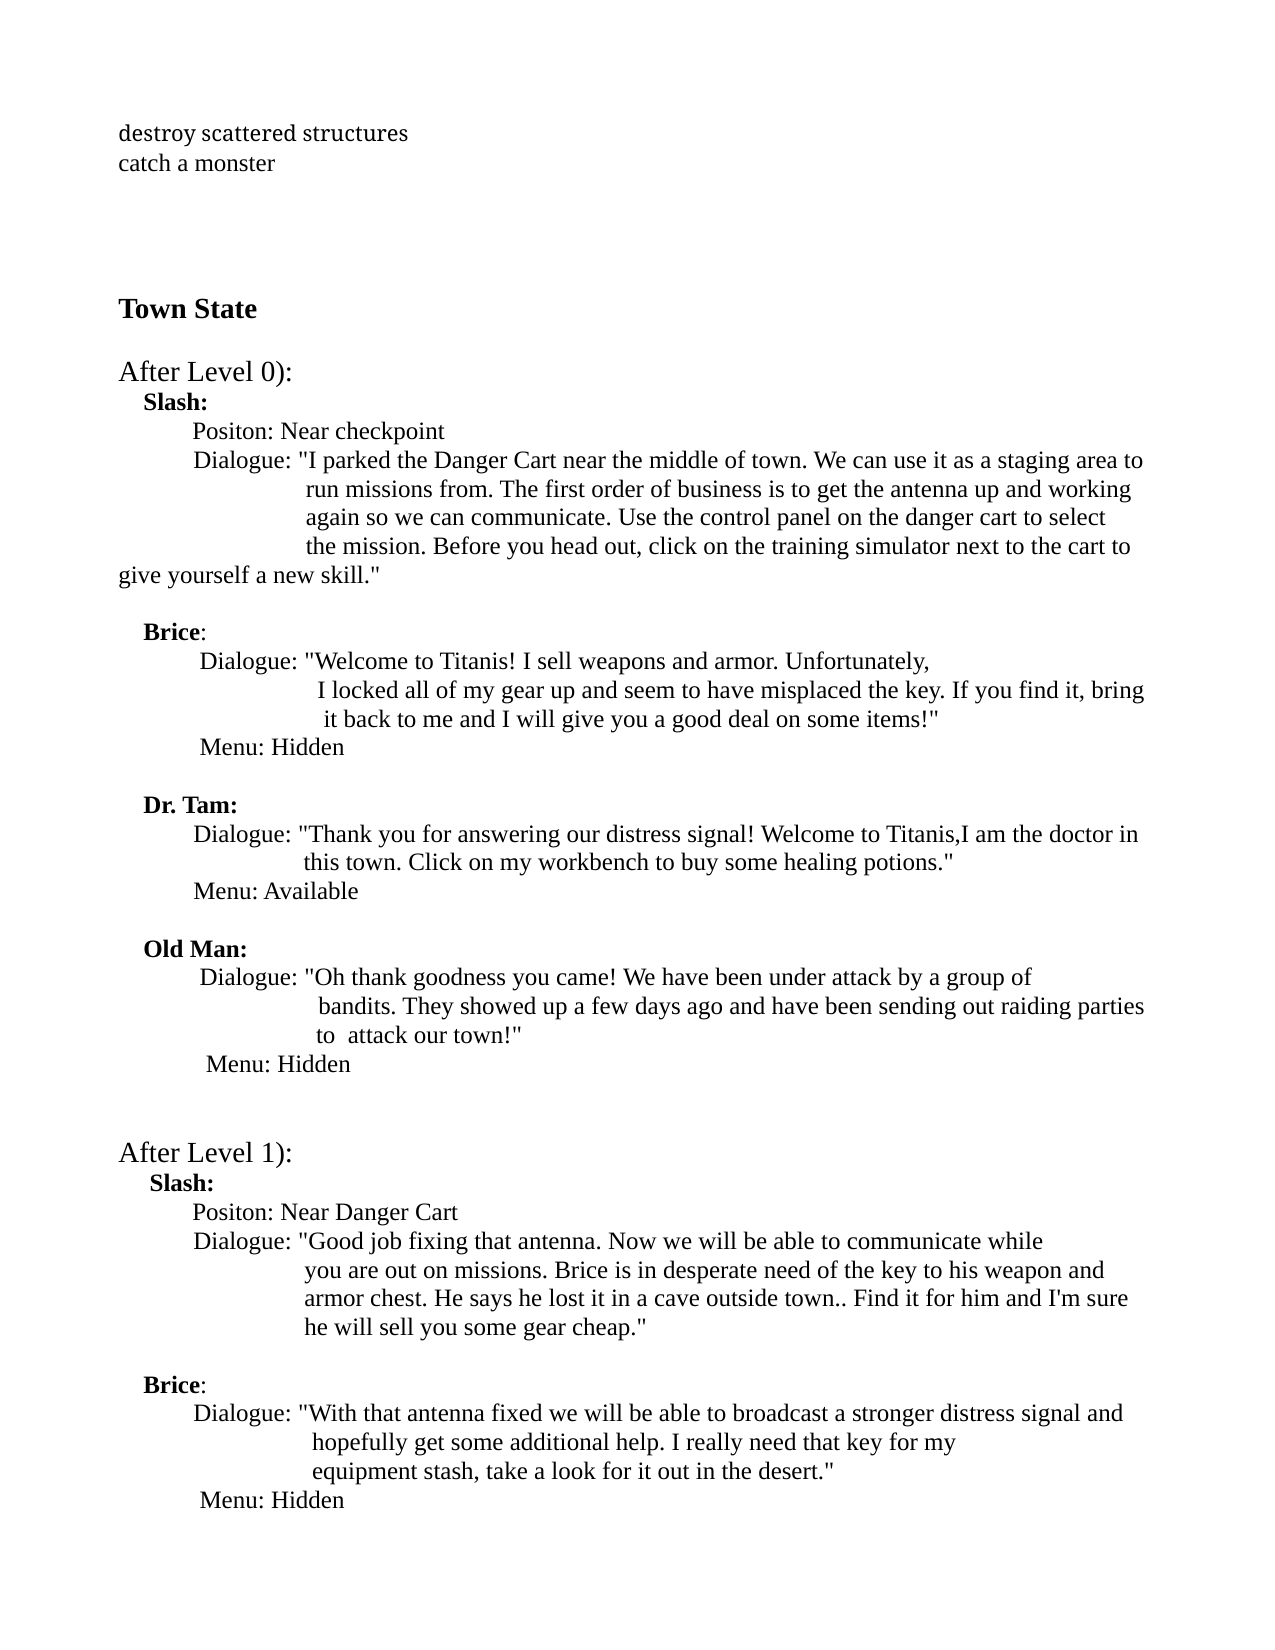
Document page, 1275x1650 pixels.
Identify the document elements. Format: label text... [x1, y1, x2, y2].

text Menu: Hidden [118, 1485, 1157, 1513]
text Dialogue: "Thank you for answering our distress signal! Welcome to Titanis,I am the doctor in this town. Click on my workbench to buy some healing potions." [118, 819, 1157, 876]
text Dialogue: "Good job fixing that antenna. Now we will be able to communicate while [118, 1226, 1157, 1255]
text After Level 1): [118, 1135, 1157, 1168]
text Dialogue: "Oh thank goodness you came! We have been under attack by a group of [118, 962, 1157, 991]
text the mission. Before you head out, click on the training simulator next to the cart to give yourself a new skill." [118, 531, 1157, 589]
text Brice: [118, 617, 1157, 646]
text you are out on missions. Brice is in desperate need of the key to his weapon and armor chest. He says he lost it in a cave outside town.. Find it for him and I'm sure he will sell you some gear cheap." [304, 1255, 1157, 1341]
text run missions from. The first order of business is to get the antenna up and working [118, 474, 1157, 502]
text Dialogue: "I parked the Danger Cart near the middle of town. We can use it as a staging area to [118, 445, 1157, 474]
text Town State [118, 292, 1157, 325]
text After Level 0): [118, 354, 1157, 387]
text destroy scattered structures [118, 118, 1157, 148]
text Menu: Hidden [118, 732, 1157, 761]
text hopefully get some additional help. I really need that key for my [118, 1427, 1157, 1456]
text Dr. Tam: [118, 790, 1157, 819]
text Dialogue: "With that antenna fixed we will be able to broadcast a stronger distress signal and [118, 1398, 1157, 1427]
text Old Man: [118, 934, 1157, 962]
text Positon: Near Danger Cart [118, 1197, 1157, 1226]
text Menu: Hidden [118, 1049, 1157, 1077]
text Slash: [118, 1168, 1157, 1197]
text bandits. They showed up a few days ago and have been sending out raiding parties to attack our town!" [118, 991, 1157, 1049]
text Menu: Available [118, 876, 1157, 905]
text Slash: [118, 387, 1157, 416]
text Brice: [118, 1370, 1157, 1398]
text catch a monster [118, 148, 1157, 177]
text Positon: Near checkpoint [118, 416, 1157, 445]
text Dialogue: "Welcome to Titanis! I sell weapons and armor. Unfortunately, I locked all of my gear up and seem to have misplaced the key. If you find it, bring it back to me and I will give you a good deal on some items!" [118, 646, 1157, 732]
text again so we can communicate. Use the control panel on the danger cart to select [118, 502, 1157, 531]
text equipment stash, take a look for it out in the desert." [118, 1456, 1157, 1485]
